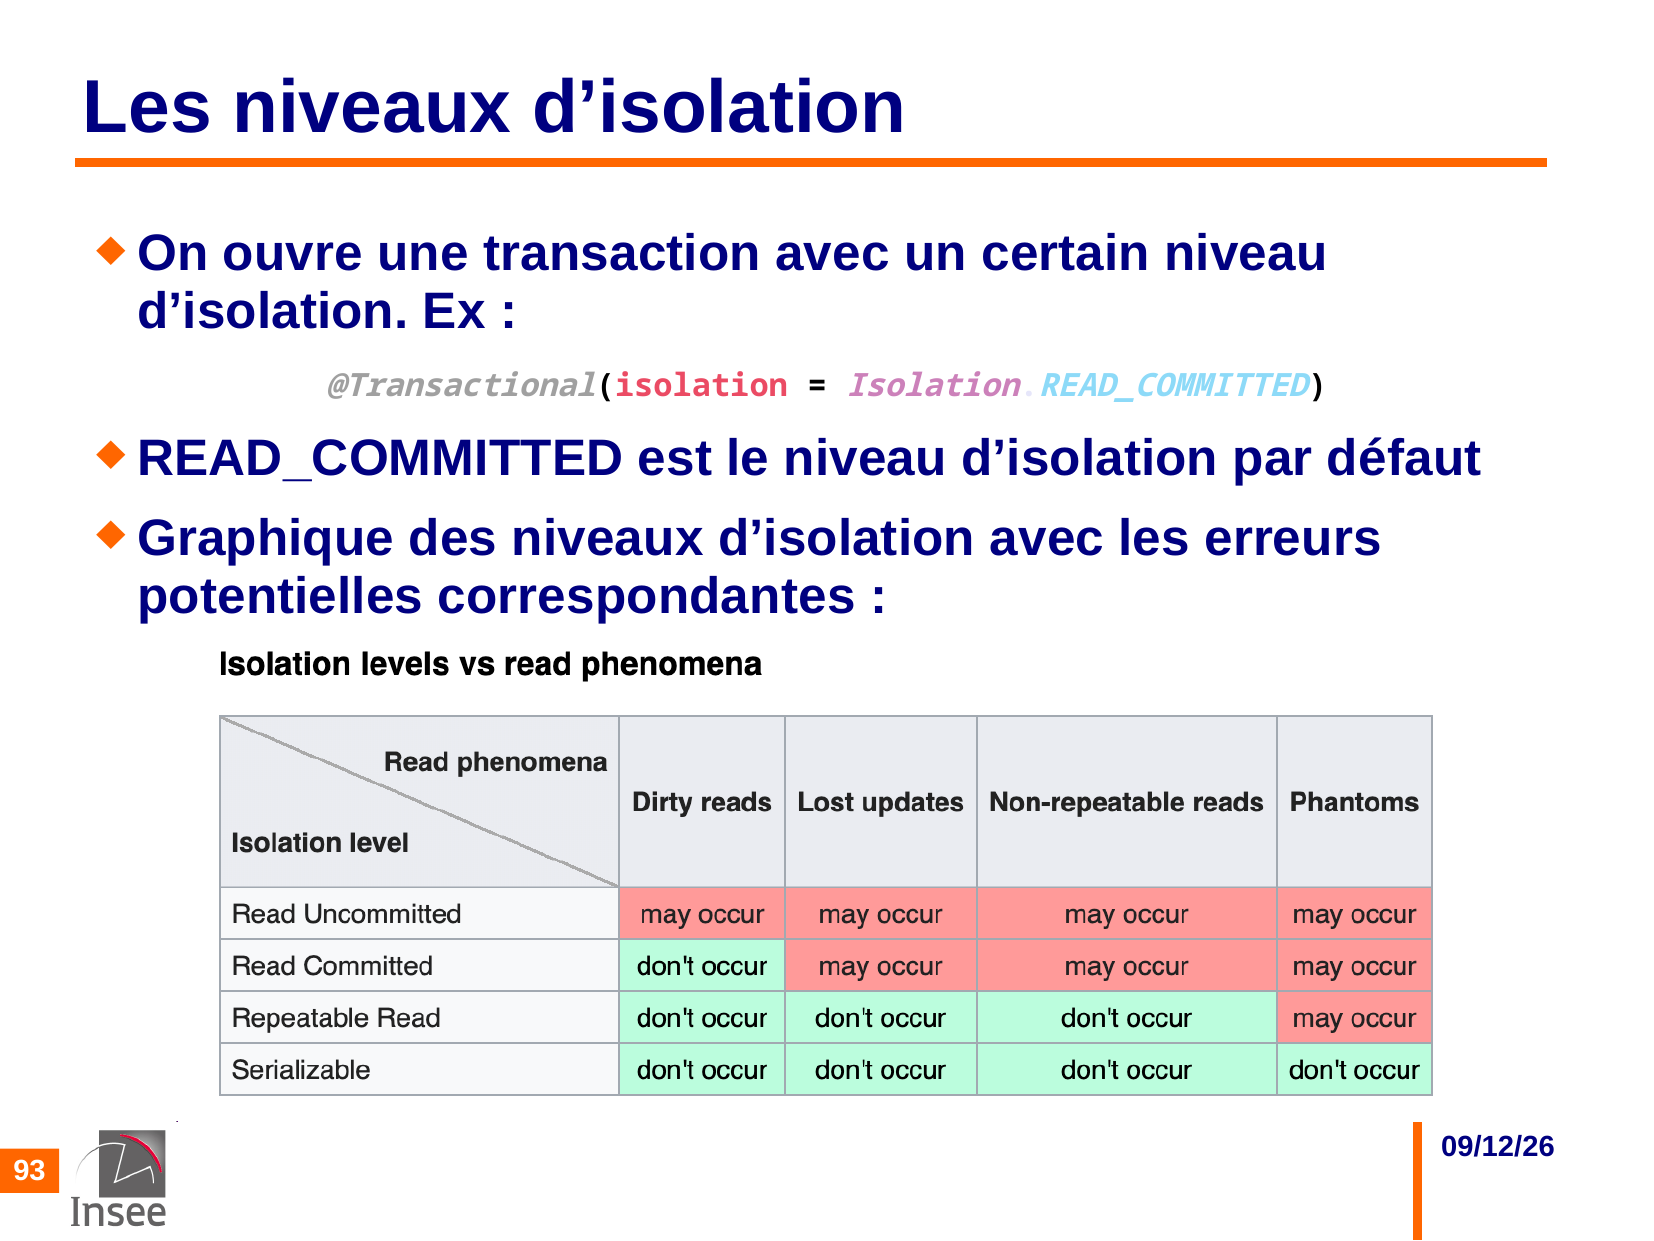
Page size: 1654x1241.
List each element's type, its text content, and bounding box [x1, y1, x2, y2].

title Les niveaux d’isolation [82, 49, 1619, 163]
picture [62, 1121, 178, 1241]
picture [201, 630, 1452, 1117]
list On ouvre une transaction avec un certain niveau d’isolation. Ex : @Transactional(isolation = Isolation.READ_COMMITTED) READ_COMMITTED est le niveau d’isolation par défaut Graphique des niveaux d’isolation avec les erreurs potentielles correspondantes : [82, 224, 1571, 631]
